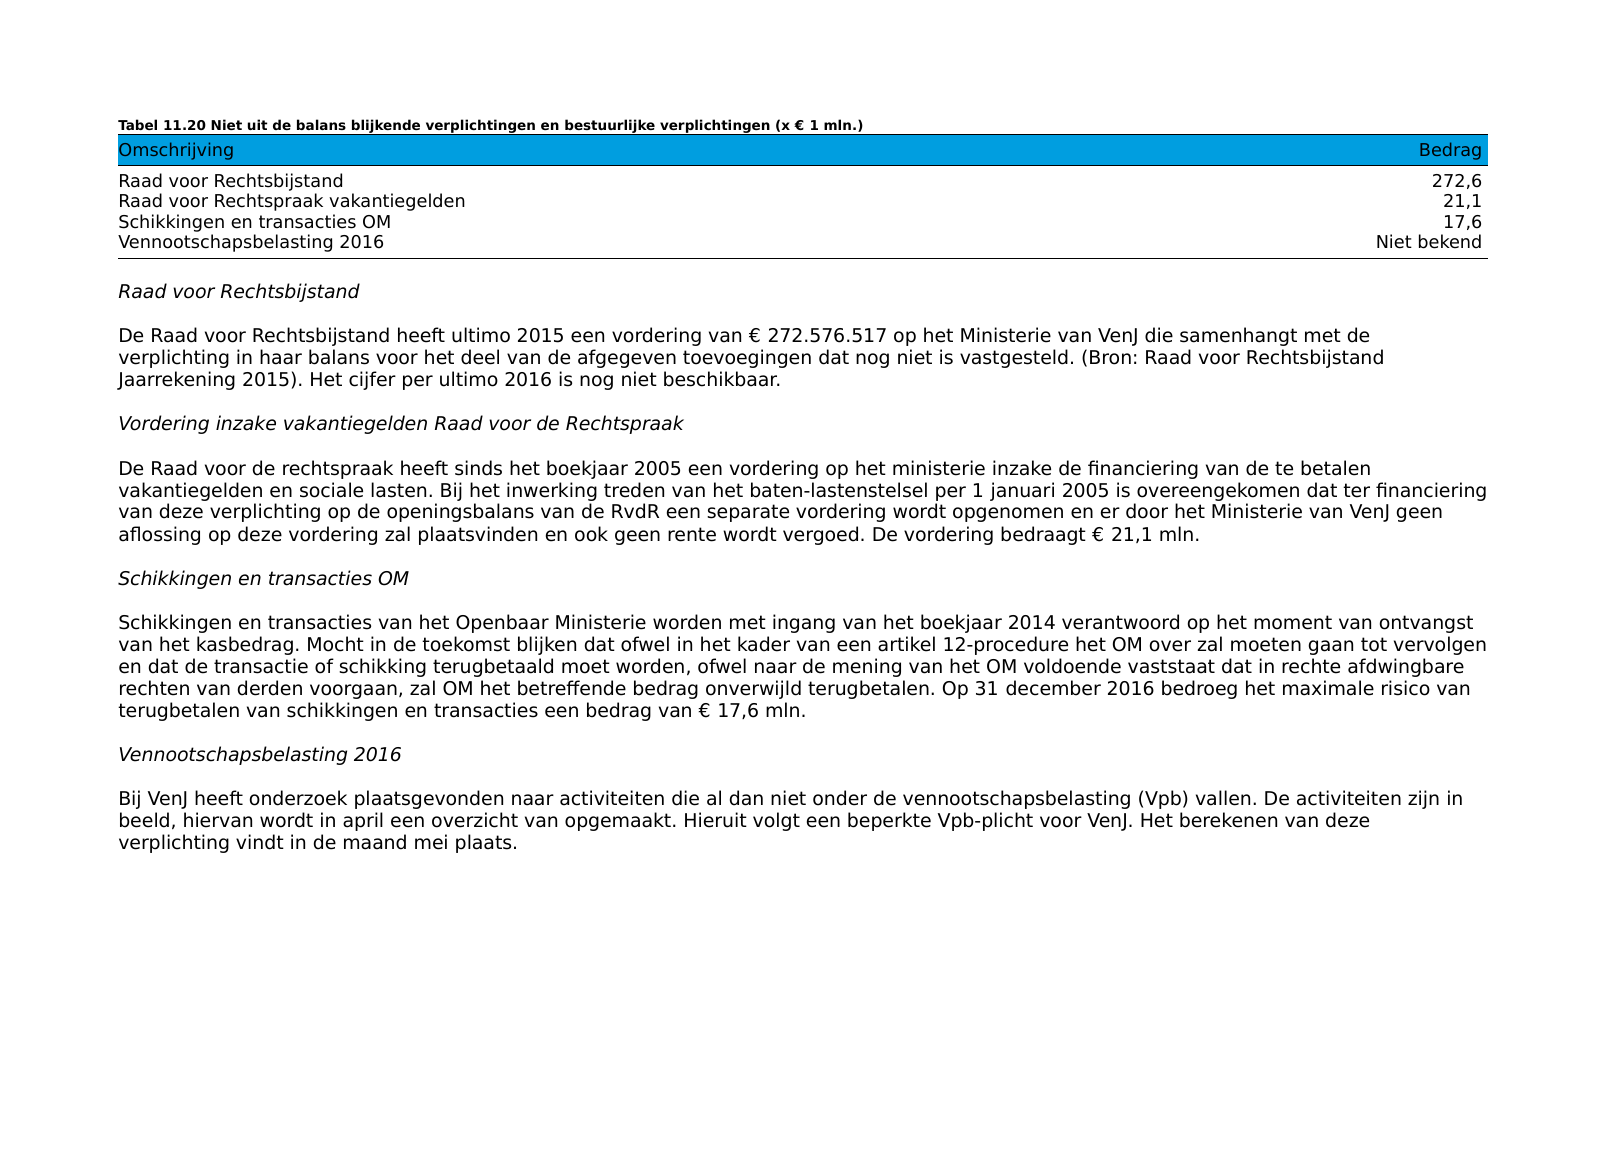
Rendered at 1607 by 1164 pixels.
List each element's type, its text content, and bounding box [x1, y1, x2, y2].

text Bij VenJ heeft onderzoek plaatsgevonden naar activiteiten die al dan niet onder de vennootschapsbelasting (Vpb) vallen. De activiteiten zijn in beeld, hiervan wordt in april een overzicht van opgemaakt. Hieruit volgt een beperkte Vpb-plicht voor VenJ. Het berekenen van deze verplichting vindt in de maand mei plaats. [118, 788, 1488, 854]
table_cell 21,1 [1269, 191, 1488, 212]
text Schikkingen en transacties van het Openbaar Ministerie worden met ingang van het boekjaar 2014 verantwoord op het moment van ontvangst van het kasbedrag. Mocht in de toekomst blijken dat ofwel in het kader van een artikel 12-procedure het OM over zal moeten gaan tot vervolgen en dat de transactie of schikking terugbetaald moet worden, ofwel naar de mening van het OM voldoende vaststaat dat in rechte afdwingbare rechten van derden voorgaan, zal OM het betreffende bedrag onverwijld terugbetalen. Op 31 december 2016 bedroeg het maximale risico van terugbetalen van schikkingen en transacties een bedrag van € 17,6 mln. [118, 612, 1488, 722]
table_cell Niet bekend [1269, 233, 1488, 258]
table_cell Schikkingen en transacties OM [118, 212, 1269, 232]
table_cell Omschrijving [118, 135, 1269, 165]
table_cell Bedrag [1269, 135, 1488, 165]
table_cell 17,6 [1269, 212, 1488, 232]
table_cell Raad voor Rechtsbijstand [118, 166, 1269, 191]
table_cell Raad voor Rechtspraak vakantiegelden [118, 191, 1269, 212]
subtitle Schikkingen en transacties OM [118, 568, 1488, 589]
table_header Tabel 11.20 Niet uit de balans blijkende verplichtingen en bestuurlijke verplichtingen (x € 1 mln.) [118, 118, 1488, 134]
text De Raad voor de rechtspraak heeft sinds het boekjaar 2005 een vordering op het ministerie inzake de financiering van de te betalen vakantiegelden en sociale lasten. Bij het inwerking treden van het baten-lastenstelsel per 1 januari 2005 is overeengekomen dat ter financiering van deze verplichting op de openingsbalans van de RvdR een separate vordering wordt opgenomen en er door het Ministerie van VenJ geen aflossing op deze vordering zal plaatsvinden en ook geen rente wordt vergoed. De vordering bedraagt € 21,1 mln. [118, 457, 1488, 545]
table_cell Vennootschapsbelasting 2016 [118, 233, 1269, 258]
subtitle Raad voor Rechtsbijstand [118, 281, 1488, 303]
subtitle Vordering inzake vakantiegelden Raad voor de Rechtspraak [118, 413, 1488, 435]
table_cell 272,6 [1269, 166, 1488, 191]
text De Raad voor Rechtsbijstand heeft ultimo 2015 een vordering van € 272.576.517 op het Ministerie van VenJ die samenhangt met de verplichting in haar balans voor het deel van de afgegeven toevoegingen dat nog niet is vastgesteld. (Bron: Raad voor Rechtsbijstand Jaarrekening 2015). Het cijfer per ultimo 2016 is nog niet beschikbaar. [118, 325, 1488, 391]
subtitle Vennootschapsbelasting 2016 [118, 744, 1488, 766]
